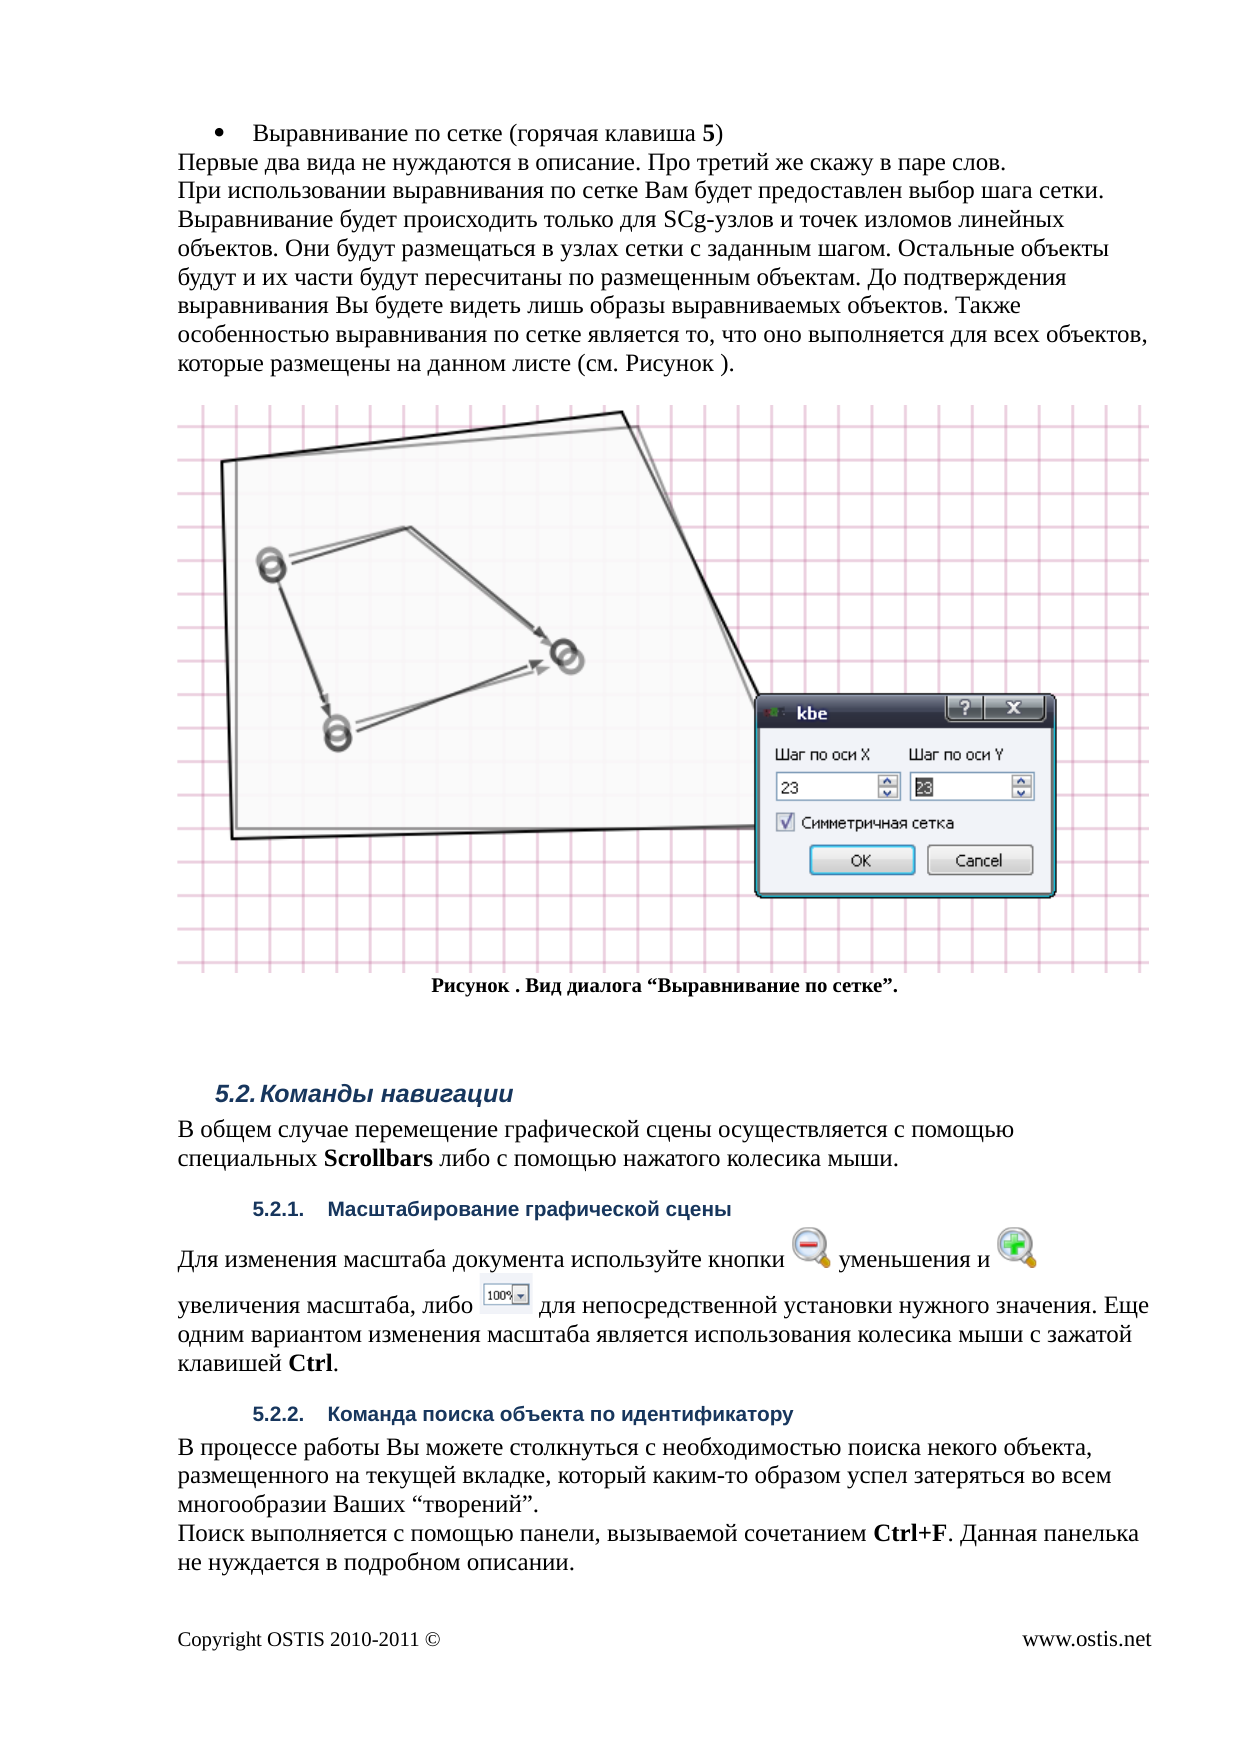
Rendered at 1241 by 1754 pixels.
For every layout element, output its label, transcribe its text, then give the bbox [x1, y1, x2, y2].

picture [996, 1227, 1038, 1268]
picture [177, 405, 1149, 973]
picture [791, 1227, 832, 1268]
text В процессе работы Вы можете столкнуться с необходимостью поиска некого объекта, размещенного на текущей вкладке, который каким-то образом успел затеряться во всем многообразии Ваших “творений”. [177, 1432, 1152, 1518]
text Для изменения масштаба документа используйте кнопки уменьшения и увеличения масштаба, либо для непосредственной установки нужного значения. Еще одним вариантом изменения масштаба является использования колесика мыши с зажатой клавишей Ctrl. [177, 1227, 1152, 1376]
list Выравнивание по сетке (горячая клавиша 5) [215, 118, 1152, 147]
text В общем случае перемещение графической сцены осуществляется с помощью специальных Scrollbars либо с помощью нажатого колесика мыши. [177, 1114, 1152, 1172]
subtitle Команда поиска объекта по идентификатору [252, 1401, 1152, 1425]
subtitle Масштабирование графической сцены [252, 1197, 1152, 1221]
text При использовании выравнивания по сетке Вам будет предоставлен выбор шага сетки. Выравнивание будет происходить только для SCg-узлов и точек изломов линейных объектов. Они будут размещаться в узлах сетки с заданным шагом. Остальные объекты будут и их части будут пересчитаны по размещенным объектам. До подтверждения выравнивания Вы будете видеть лишь образы выравниваемых объектов. Также особенностью выравнивания по сетке является то, что оно выполняется для всех объектов, которые размещены на данном листе (см. Рисунок ). [177, 176, 1152, 377]
text Поиск выполняется с помощью панели, вызываемой сочетанием Ctrl+F. Данная панелька не нуждается в подробном описании. [177, 1518, 1152, 1575]
subtitle Команды навигации [215, 1079, 1152, 1108]
text Рисунок . Вид диалога “Выравнивание по сетке”. [177, 973, 1152, 997]
picture [479, 1273, 533, 1314]
text Первые два вида не нуждаются в описание. Про третий же скажу в паре слов. [177, 147, 1152, 176]
